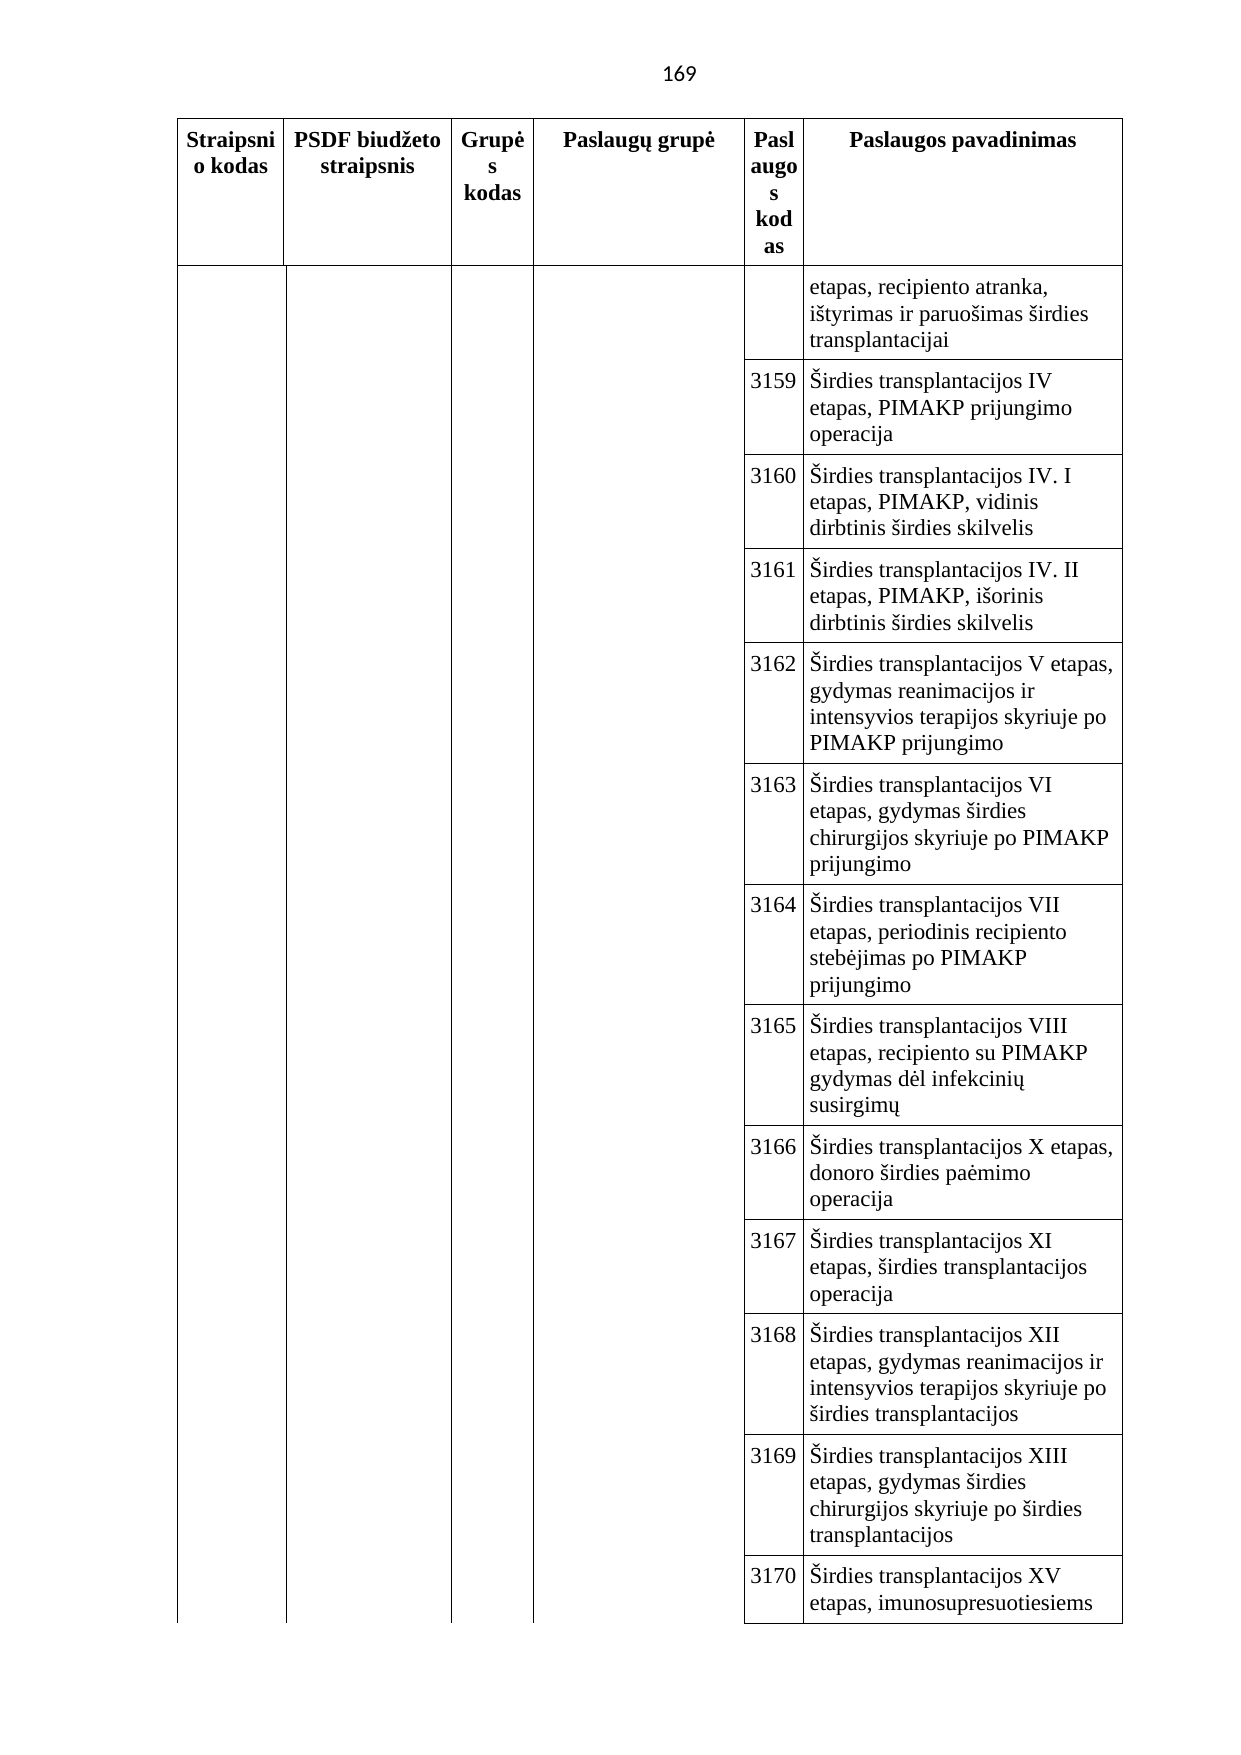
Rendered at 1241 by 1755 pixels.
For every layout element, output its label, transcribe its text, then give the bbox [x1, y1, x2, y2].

table_cell 3170 [745, 1556, 803, 1622]
table_cell [452, 642, 533, 763]
table_cell Širdies transplantacijos VII etapas, periodinis recipiento stebėjimas po PIMAKP prijungimo [804, 885, 1122, 1004]
table_cell [534, 359, 744, 454]
table_cell [178, 1219, 286, 1313]
table_cell [452, 1219, 533, 1313]
table_cell [534, 1125, 744, 1219]
table_cell Širdies transplantacijos VIII etapas, recipiento su PIMAKP gydymas dėl infekcinių susirgimų [804, 1005, 1122, 1125]
table_cell 3168 [745, 1314, 803, 1434]
table_cell [178, 266, 286, 359]
table_cell [452, 1555, 533, 1622]
table_cell [452, 1004, 533, 1125]
table_cell [287, 548, 451, 642]
table_cell [534, 1434, 744, 1554]
table_cell [534, 884, 744, 1004]
table_cell [287, 1219, 451, 1313]
table_cell Širdies transplantacijos XIII etapas, gydymas širdies chirurgijos skyriuje po širdies transplantacijos [804, 1435, 1122, 1554]
table_cell [534, 1004, 744, 1125]
table_cell [287, 884, 451, 1004]
table_cell 3159 [745, 360, 803, 454]
table_cell [287, 1313, 451, 1434]
table_header Paslaugos pavadinimas [804, 119, 1122, 265]
table_cell [287, 454, 451, 548]
table_cell [178, 1004, 286, 1125]
table_cell Širdies transplantacijos XV etapas, imunosupresuotiesiems [804, 1556, 1122, 1622]
table_cell [287, 359, 451, 454]
table_cell [178, 884, 286, 1004]
table_cell Širdies transplantacijos IV. II etapas, PIMAKP, išorinis dirbtinis širdies skilvelis [804, 549, 1122, 642]
table_cell [287, 266, 451, 359]
table_cell [178, 1125, 286, 1219]
table_cell [534, 548, 744, 642]
table_cell 3162 [745, 643, 803, 763]
table_cell Širdies transplantacijos XI etapas, širdies transplantacijos operacija [804, 1220, 1122, 1313]
table_header Straipsnio kodas [178, 119, 283, 265]
table_cell 3166 [745, 1126, 803, 1219]
table_cell [178, 359, 286, 454]
table_cell [452, 763, 533, 883]
table_cell [178, 763, 286, 883]
table_cell [287, 1004, 451, 1125]
table_header PSDF biudžeto straipsnis [284, 119, 451, 265]
table_cell [178, 1555, 286, 1622]
table_cell [534, 642, 744, 763]
table_cell [534, 1219, 744, 1313]
table_cell Širdies transplantacijos IV etapas, PIMAKP prijungimo operacija [804, 360, 1122, 454]
table_cell Širdies transplantacijos XII etapas, gydymas reanimacijos ir intensyvios terapijos skyriuje po širdies transplantacijos [804, 1314, 1122, 1434]
table_cell [178, 548, 286, 642]
table_cell 3164 [745, 885, 803, 1004]
table_cell [287, 1555, 451, 1622]
table_cell [452, 359, 533, 454]
table_cell [287, 1125, 451, 1219]
table_cell [452, 1125, 533, 1219]
table_cell [178, 1434, 286, 1554]
table_cell 3161 [745, 549, 803, 642]
table_cell [287, 642, 451, 763]
table_cell [287, 763, 451, 883]
table_cell [178, 642, 286, 763]
table_cell [178, 454, 286, 548]
table_cell [452, 1313, 533, 1434]
table_cell 3163 [745, 764, 803, 883]
table_cell [452, 884, 533, 1004]
table_cell Širdies transplantacijos VI etapas, gydymas širdies chirurgijos skyriuje po PIMAKP prijungimo [804, 764, 1122, 883]
table_cell etapas, recipiento atranka, ištyrimas ir paruošimas širdies transplantacijai [804, 266, 1122, 359]
table_cell [452, 548, 533, 642]
table_cell [534, 763, 744, 883]
table_cell Širdies transplantacijos IV. I etapas, PIMAKP, vidinis dirbtinis širdies skilvelis [804, 455, 1122, 548]
table_cell [452, 1434, 533, 1554]
table_cell 3169 [745, 1435, 803, 1554]
table_header Grupės kodas [452, 119, 533, 265]
table_cell 3167 [745, 1220, 803, 1313]
table_cell [534, 1313, 744, 1434]
table_cell [534, 266, 744, 359]
table_cell [287, 1434, 451, 1554]
table_cell [745, 266, 803, 359]
table_header Paslaugų grupė [534, 119, 744, 265]
table_cell Širdies transplantacijos V etapas, gydymas reanimacijos ir intensyvios terapijos skyriuje po PIMAKP prijungimo [804, 643, 1122, 763]
table_cell [452, 454, 533, 548]
table_cell [534, 454, 744, 548]
table_cell 3160 [745, 455, 803, 548]
table_cell Širdies transplantacijos X etapas, donoro širdies paėmimo operacija [804, 1126, 1122, 1219]
table_cell [452, 266, 533, 359]
table_header Paslaugos kodas [745, 119, 803, 265]
table_cell 3165 [745, 1005, 803, 1125]
table_cell [178, 1313, 286, 1434]
table_cell [534, 1555, 744, 1622]
